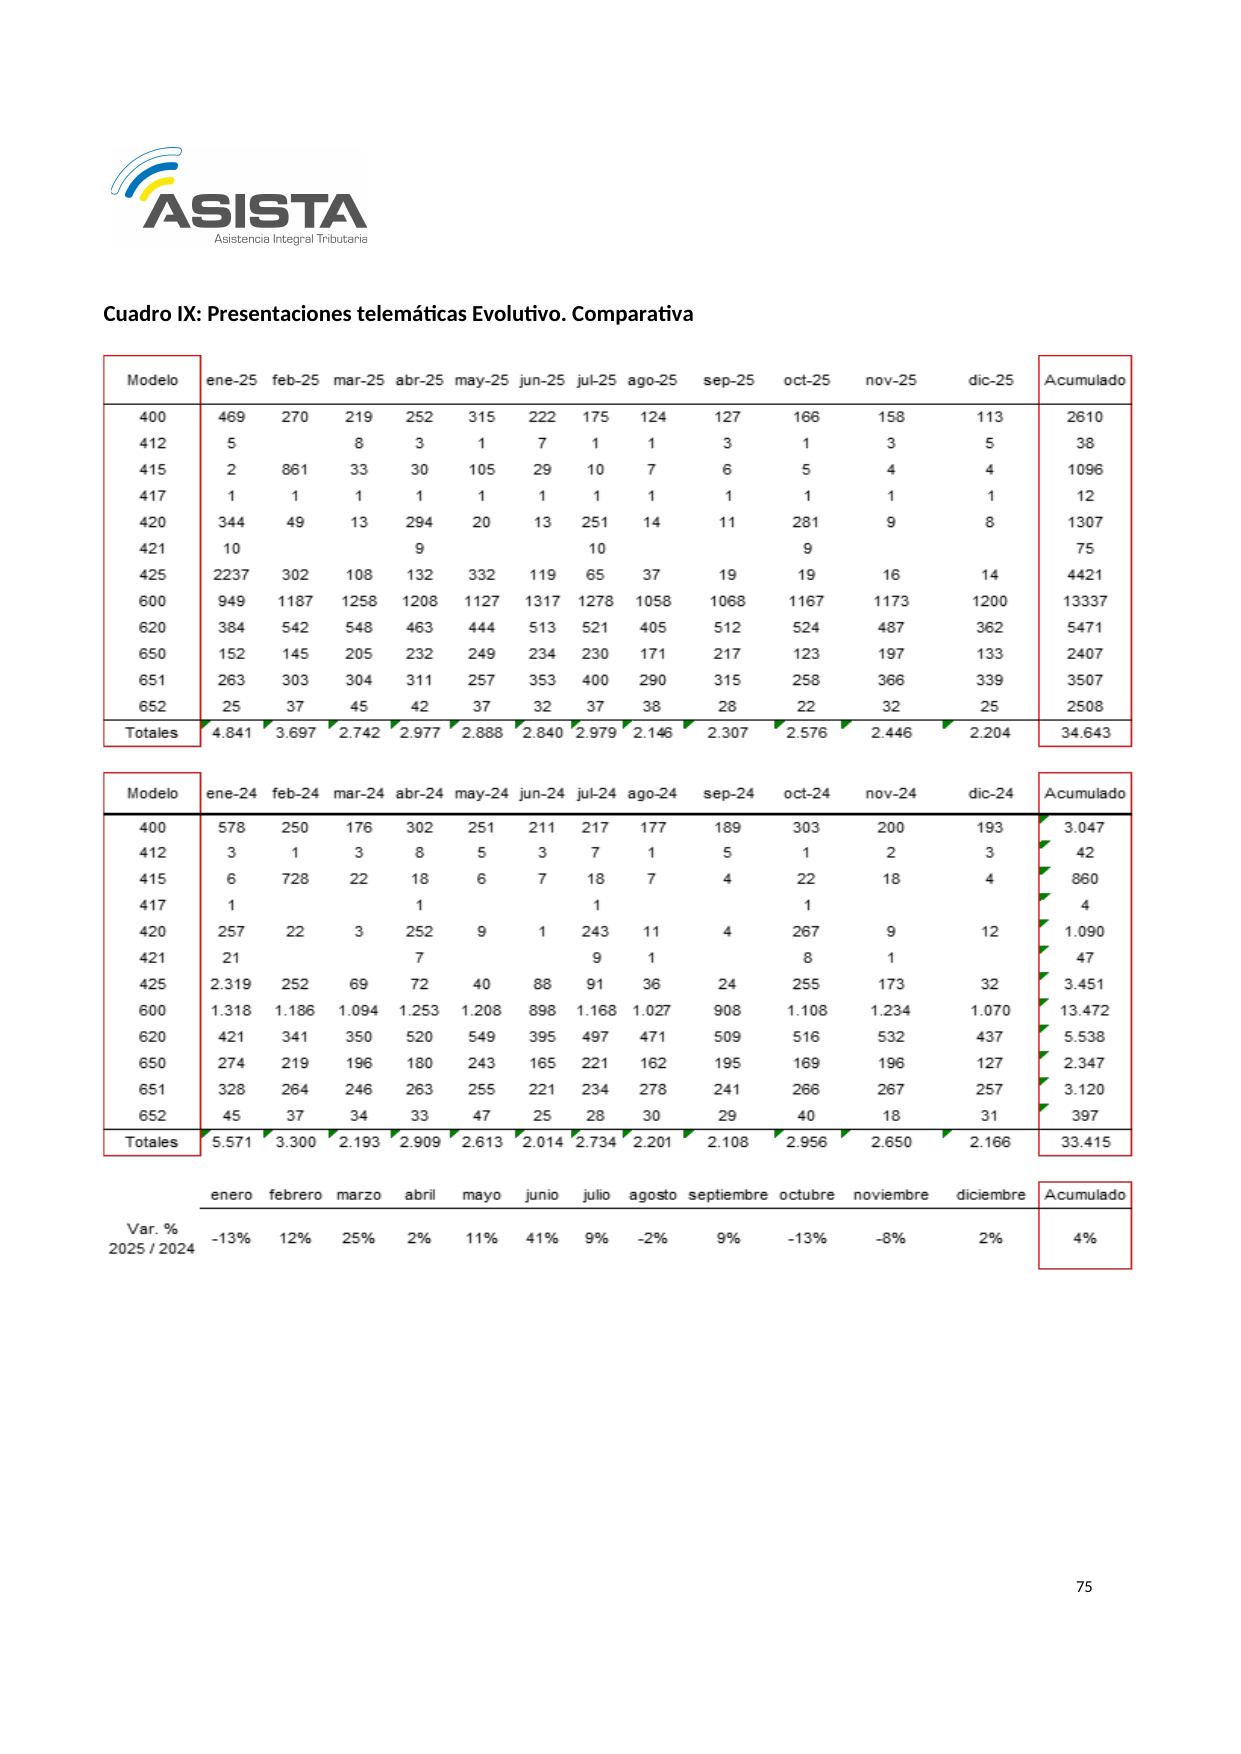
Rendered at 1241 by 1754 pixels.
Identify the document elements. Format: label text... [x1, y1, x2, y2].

text Cuadro IX: Presentaciones telemáticas Evolutivo. Comparativa [103, 299, 1092, 327]
